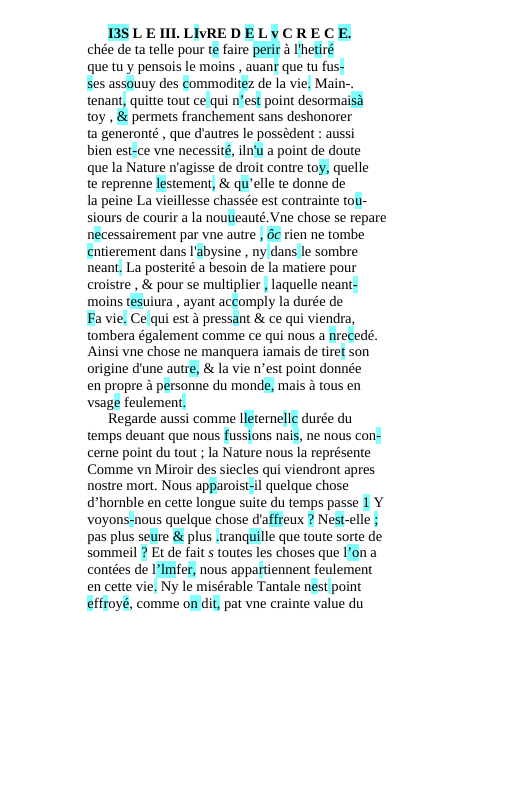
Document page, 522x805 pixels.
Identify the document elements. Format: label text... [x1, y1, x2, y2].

text I3S L E III. LIvRE D E L v C R E C E. chée de ta telle pour te faire perir à l'hetiré que tu y pensois le moins , auanr que tu fus- ses assouuy des commoditez de la vie. Main-. tenant, quitte tout ce qui n’est point desormaisà toy , & permets franchement sans deshonorer ta generonté , que d'autres le possèdent : aussi bien est-ce vne necessité, iln'u a point de doute que la Nature n'agisse de droit contre toy, quelle te reprenne lestement, & qu’elle te donne de la peine La vieillesse chassée est contrainte tou- siours de courir a la nouueauté.Vne chose se repare necessairement par vne autre , ôc rien ne tombe cntierement dans l'abysine , ny dans le sombre neant. La posterité a besoin de la matiere pour croistre , & pour se multiplier , laquelle neant- moins tesuiura , ayant accomply la durée de Fa vie. Ce qui est à pressant & ce qui viendra, tombera également comme ce qui nous a nrecedé. Ainsi vne chose ne manquera iamais de tiret son origine d'une autre, & la vie n’est point donnée en propre à personne du monde, mais à tous en vsage feulement. [87, 24, 488, 410]
text Regarde aussi comme lleternellc durée du temps deuant que nous fussions nais, ne nous con- cerne point du tout ; la Nature nous la représente Comme vn Miroir des siecles qui viendront apres nostre mort. Nous apparoist-il quelque chose d’hornble en cette longue suite du temps passe 1 Y voyons-nous quelque chose d'affreux ? Nest-elle ; pas plus seure & plus .tranquille que toute sorte de sommeil ? Et de fait s toutes les choses que l’on a contées de l’lmfer, nous appartiennent feulement en cette vie. Ny le misérable Tantale nest point effroyé, comme on dit, pat vne crainte value du [87, 410, 488, 611]
